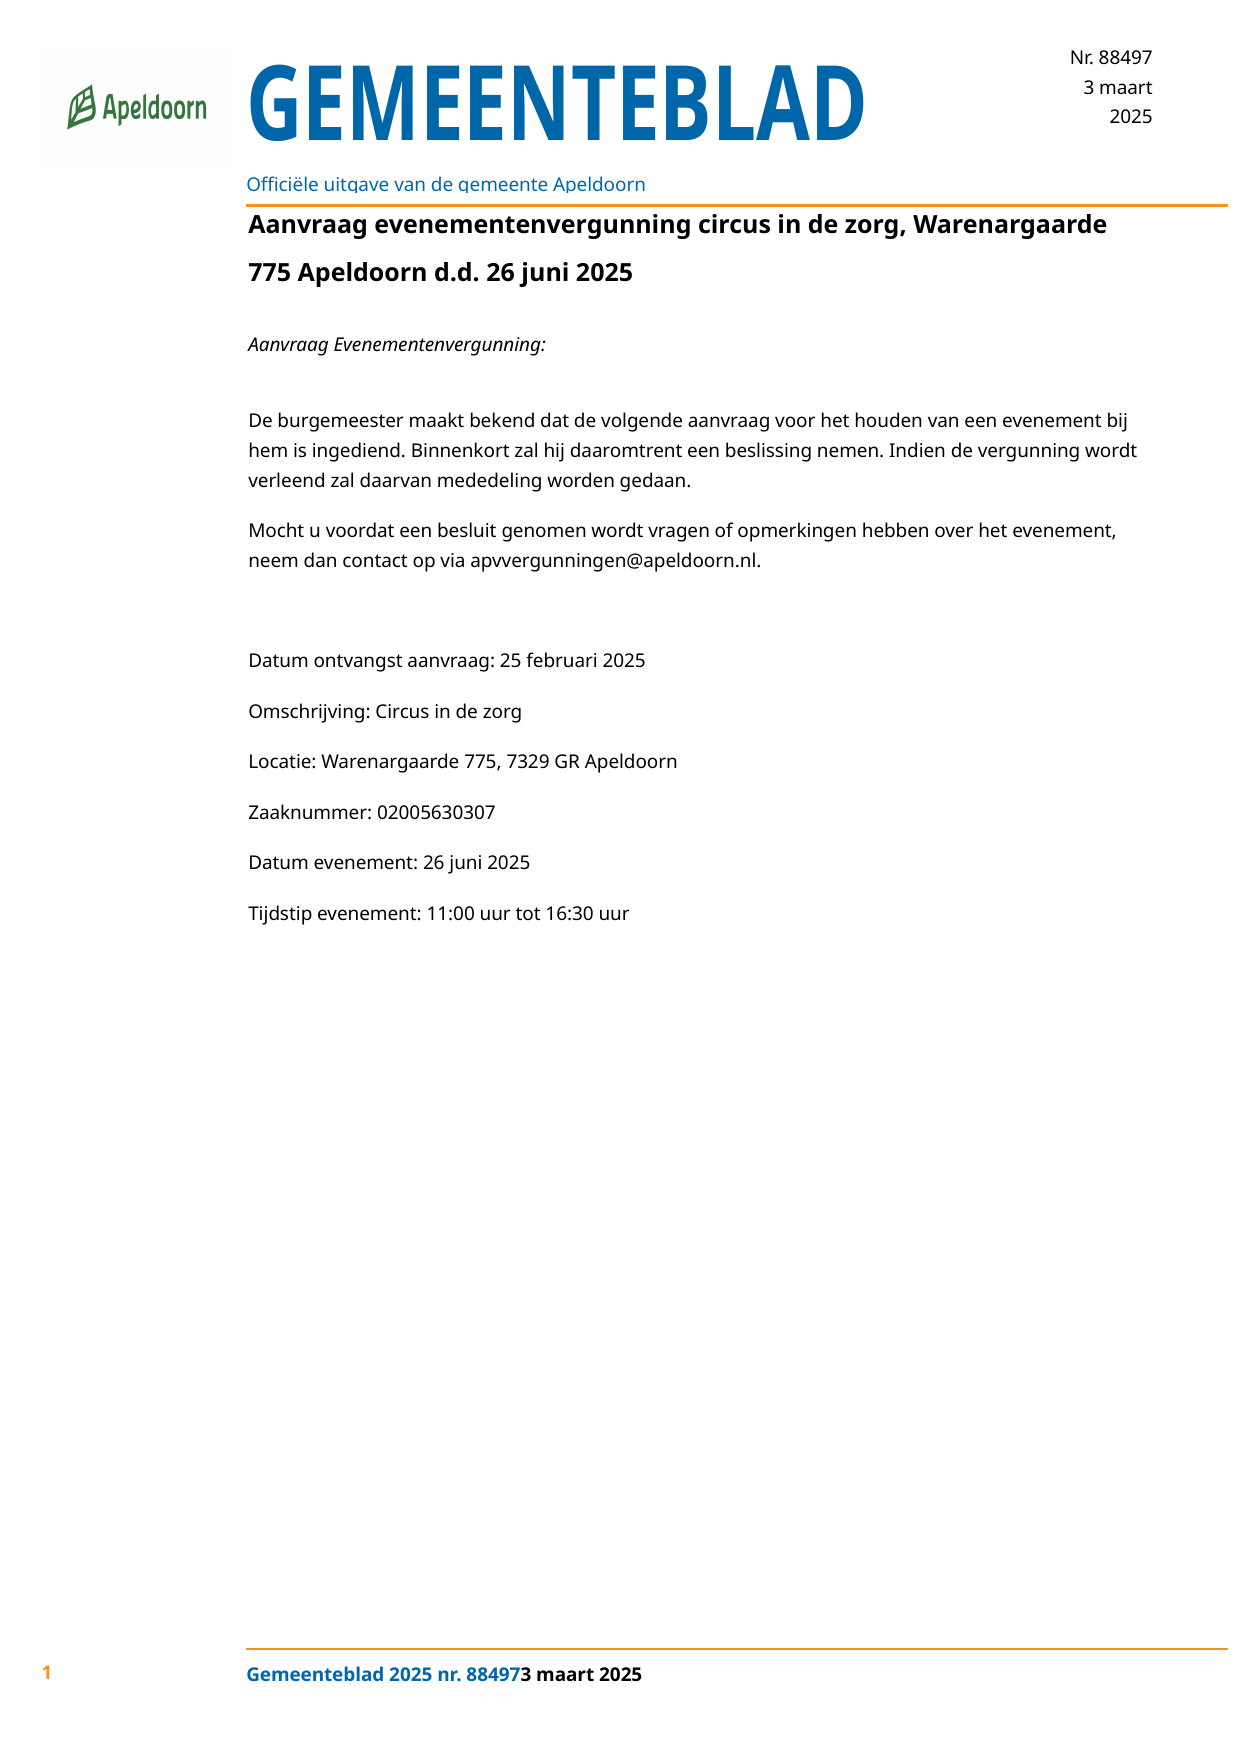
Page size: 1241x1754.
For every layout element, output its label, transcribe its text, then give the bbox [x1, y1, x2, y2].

text Locatie: Warenargaarde 775, 7329 GR Apeldoorn [248, 748, 1152, 774]
text Mocht u voordat een besluit genomen wordt vragen of opmerkingen hebben over het evenement, neem dan contact op via apvvergunningen@apeldoorn.nl. [248, 517, 1152, 572]
text Tijdstip evenement: 11:00 uur tot 16:30 uur [248, 900, 1152, 925]
text Zaaknummer: 02005630307 [248, 799, 1152, 824]
text Datum evenement: 26 juni 2025 [248, 849, 1152, 875]
text Omschrijving: Circus in de zorg [248, 698, 1152, 724]
text Datum ontvangst aanvraag: 25 februari 2025 [248, 648, 1152, 673]
text Aanvraag Evenementenvergunning: [248, 331, 1152, 357]
text De burgemeester maakt bekend dat de volgende aanvraag voor het houden van een evenement bij hem is ingediend. Binnenkort zal hij daaromtrent een beslissing nemen. Indien de vergunning wordt verleend zal daarvan mededeling worden gedaan. [248, 408, 1152, 492]
picture [41, 47, 231, 172]
text Aanvraag evenementenvergunning circus in de zorg, Warenargaarde 775 Apeldoorn d.d. 26 juni 2025 [248, 207, 1152, 288]
